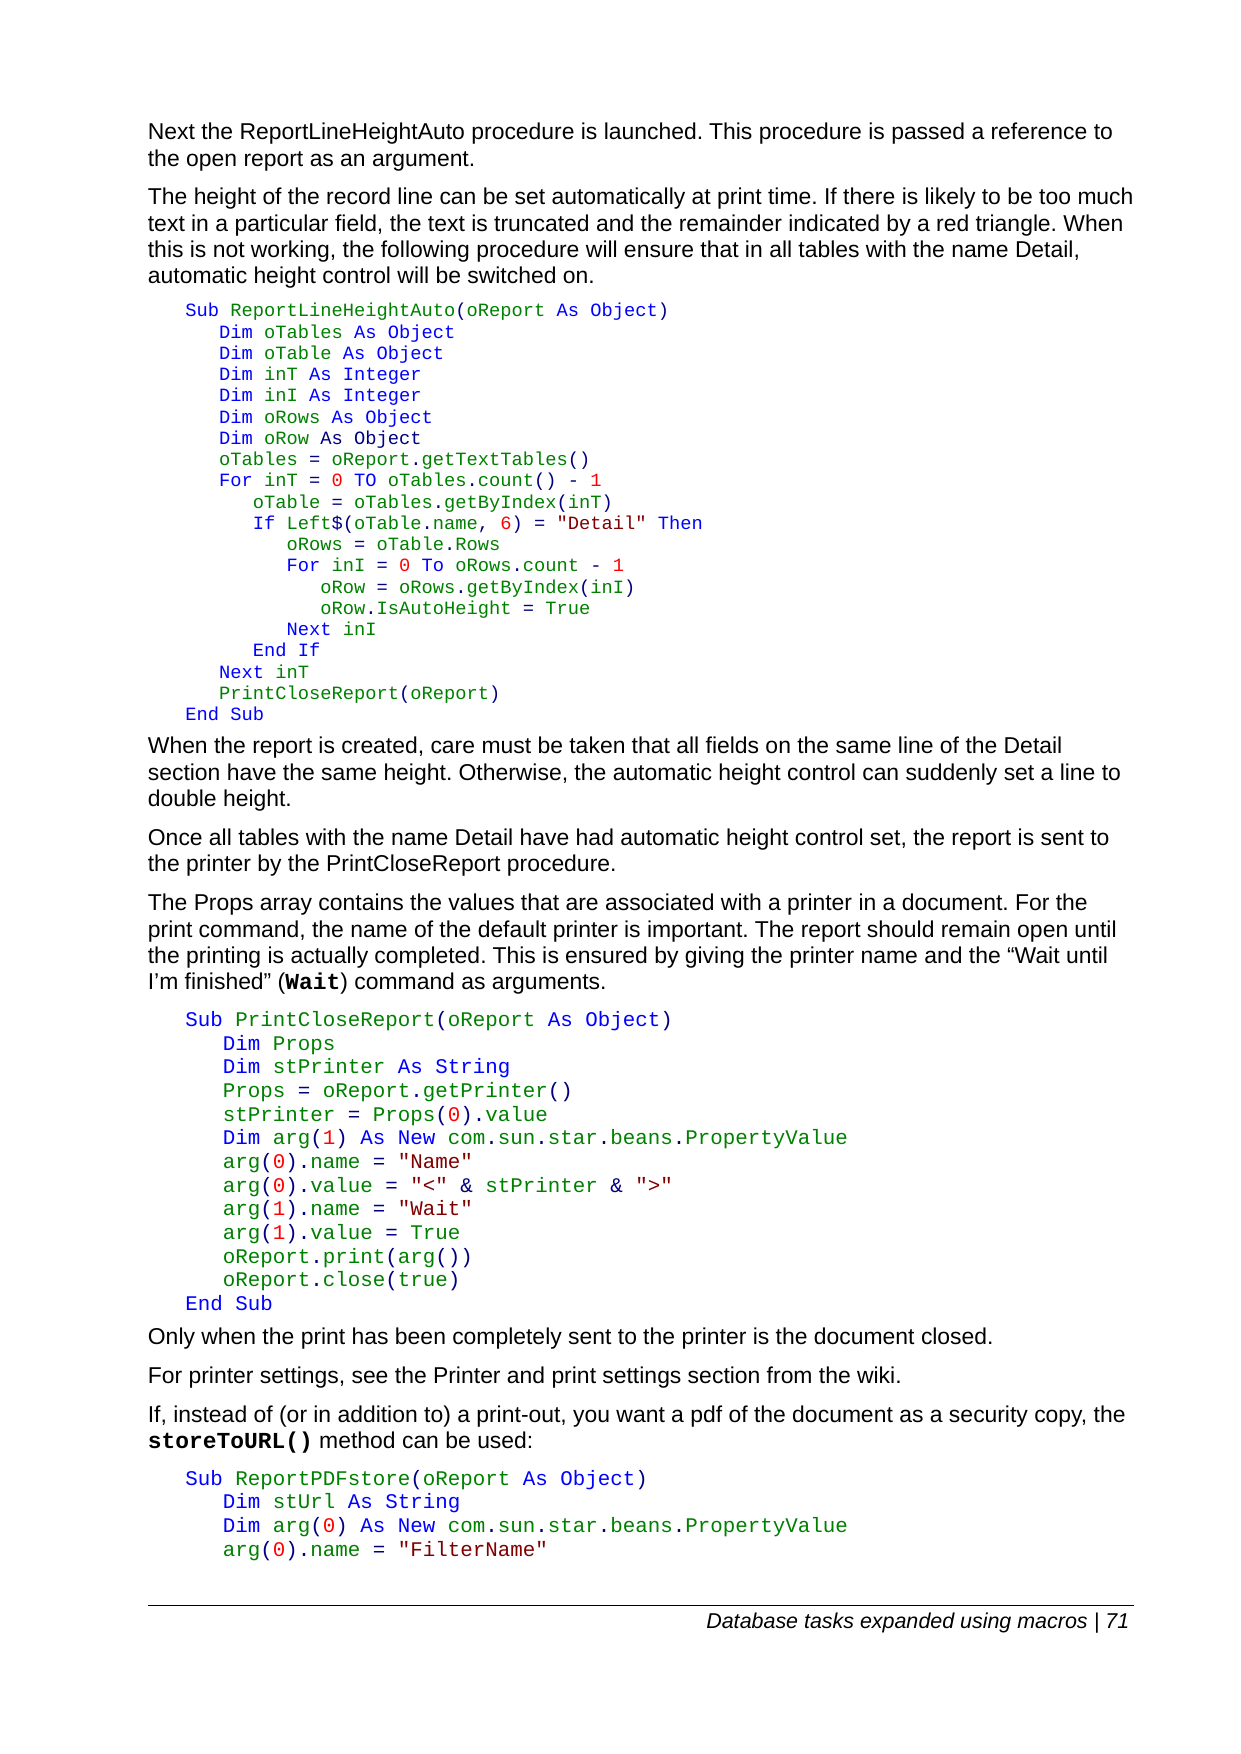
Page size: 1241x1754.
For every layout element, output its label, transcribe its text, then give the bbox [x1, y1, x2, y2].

text Dim oRow As Object [185, 429, 1134, 450]
text arg(1).value = True [185, 1222, 1134, 1246]
text arg(0).name = "Name" [185, 1151, 1134, 1175]
text Next inI [185, 620, 1134, 641]
text If, instead of (or in addition to) a print-out, you want a pdf of the document as a security copy, the storeToURL() method can be used: [148, 1401, 1134, 1455]
text PrintCloseReport(oReport) [185, 684, 1134, 705]
text arg(1).name = "Wait" [185, 1198, 1134, 1222]
text End Sub [185, 705, 1134, 726]
text Dim stUrl As String [185, 1491, 1134, 1515]
text Next inT [185, 662, 1134, 684]
text oReport.close(true) [185, 1269, 1134, 1293]
text oTables = oReport.getTextTables() [185, 450, 1134, 471]
text If Left$(oTable.name, 6) = "Detail" Then [185, 514, 1134, 535]
text Dim oRows As Object [185, 407, 1134, 429]
text oRow = oRows.getByIndex(inI) [185, 577, 1134, 599]
text arg(0).name = "FilterName" [185, 1539, 1134, 1562]
text Only when the print has been completely sent to the printer is the document closed. [148, 1323, 1134, 1349]
text Dim Props [185, 1033, 1134, 1056]
text Sub PrintCloseReport(oReport As Object) [185, 1009, 1134, 1033]
text Sub ReportLineHeightAuto(oReport As Object) [185, 301, 1134, 322]
text When the report is created, care must be taken that all fields on the same line of the Detail section have the same height. Otherwise, the automatic height control can suddenly set a line to double height. [148, 732, 1134, 812]
text oRow.IsAutoHeight = True [185, 599, 1134, 620]
text Sub ReportPDFstore(oReport As Object) [185, 1468, 1134, 1491]
text arg(0).value = "<" & stPrinter & ">" [185, 1175, 1134, 1198]
text End Sub [185, 1293, 1134, 1317]
text End If [185, 641, 1134, 662]
text Dim arg(1) As New com.sun.star.beans.PropertyValue [185, 1127, 1134, 1151]
text Dim oTable As Object [185, 344, 1134, 365]
text The Props array contains the values that are associated with a printer in a document. For the print command, the name of the default printer is important. The report should remain open until the printing is actually completed. This is ensured by giving the printer name and the “Wait until I’m finished” (Wait) command as arguments. [148, 889, 1134, 997]
text For inI = 0 To oRows.count - 1 [185, 556, 1134, 577]
text Dim arg(0) As New com.sun.star.beans.PropertyValue [185, 1515, 1134, 1539]
text Props = oReport.getPrinter() [185, 1080, 1134, 1104]
text oRows = oTable.Rows [185, 535, 1134, 556]
text Dim inI As Integer [185, 386, 1134, 407]
text For printer settings, see the Printer and print settings section from the wiki. [148, 1362, 1134, 1388]
text Next the ReportLineHeightAuto procedure is launched. This procedure is passed a reference to the open report as an argument. [148, 118, 1134, 171]
text The height of the record line can be set automatically at print time. If there is likely to be too much text in a particular field, the text is truncated and the remainder indicated by a red triangle. When this is not working, the following procedure will ensure that in all tables with the name Detail, automatic height control will be switched on. [148, 183, 1134, 289]
text Dim inT As Integer [185, 365, 1134, 386]
text Once all tables with the name Detail have had automatic height control set, the report is sent to the printer by the PrintCloseReport procedure. [148, 824, 1134, 877]
text Dim oTables As Object [185, 322, 1134, 344]
text oReport.print(arg()) [185, 1246, 1134, 1269]
text For inT = 0 TO oTables.count() - 1 [185, 471, 1134, 492]
text oTable = oTables.getByIndex(inT) [185, 492, 1134, 514]
text stPrinter = Props(0).value [185, 1104, 1134, 1127]
text Dim stPrinter As String [185, 1056, 1134, 1080]
